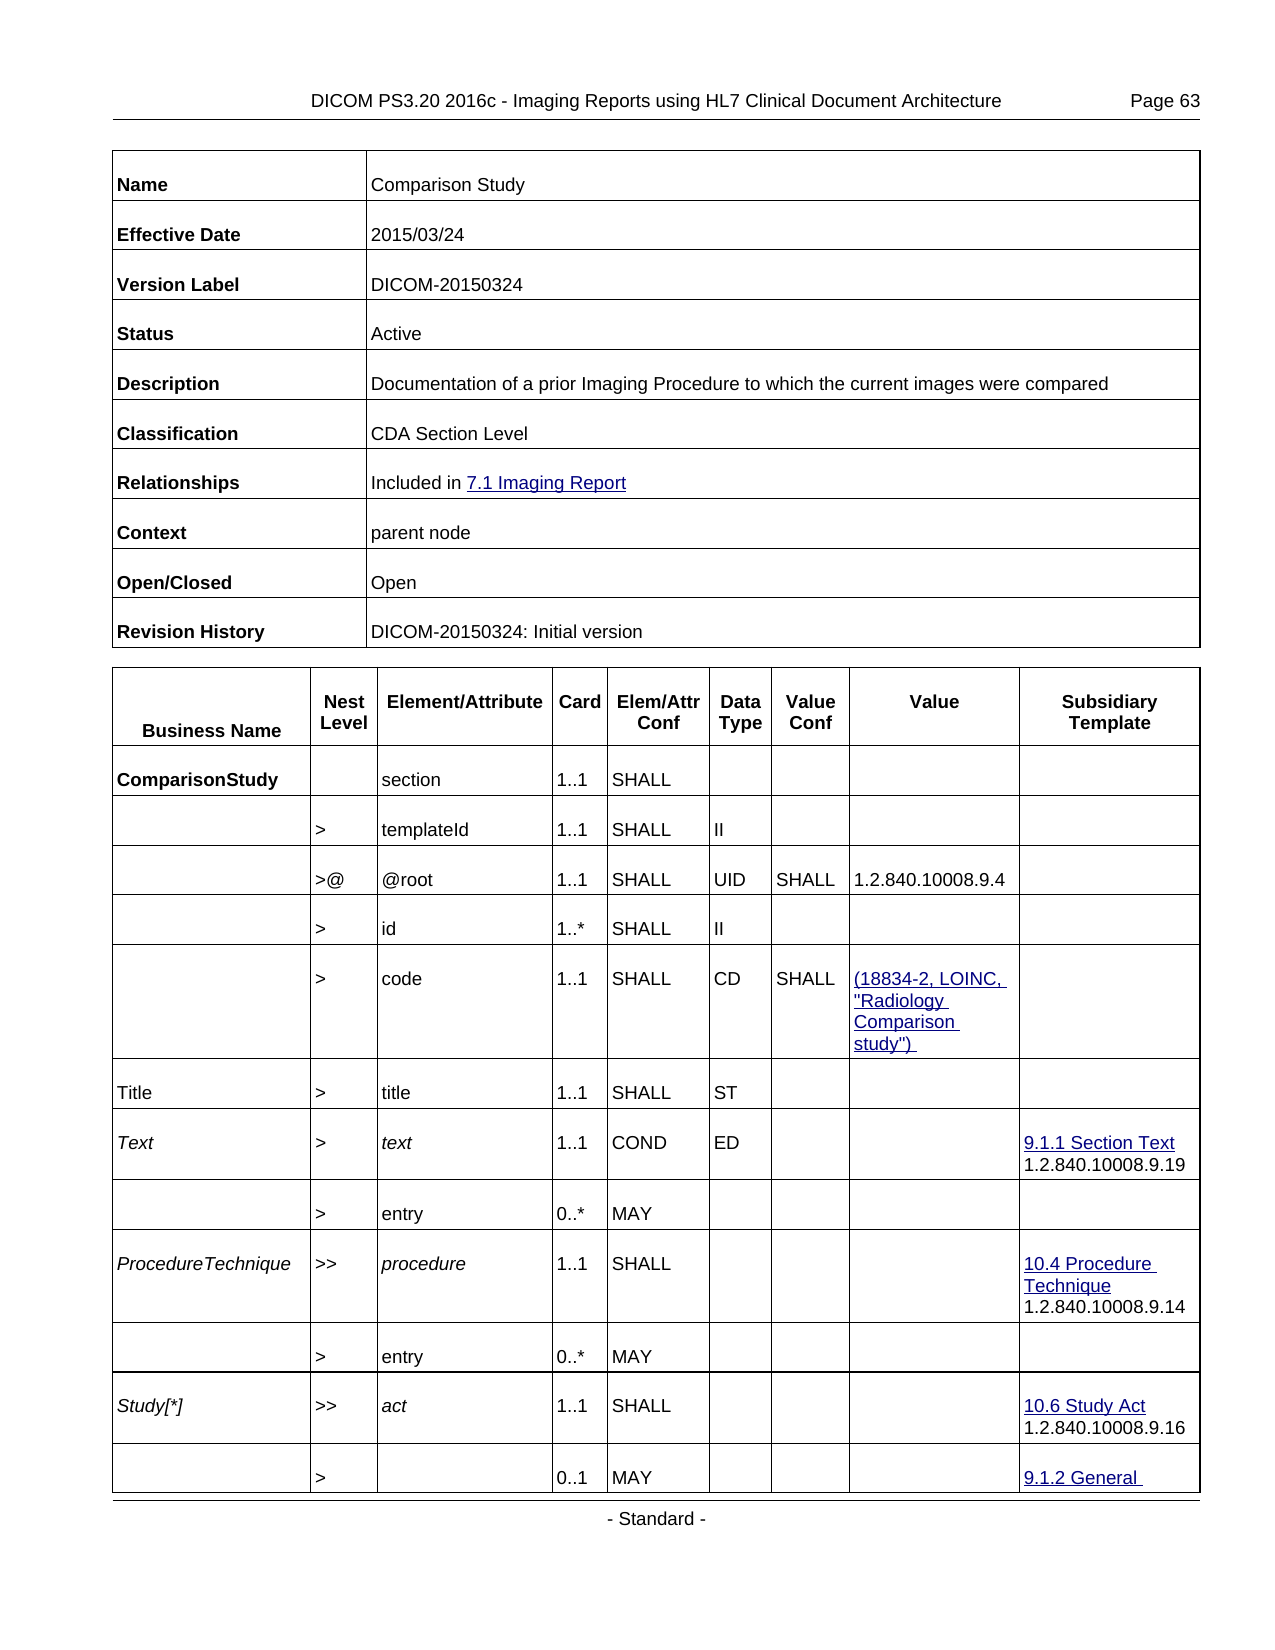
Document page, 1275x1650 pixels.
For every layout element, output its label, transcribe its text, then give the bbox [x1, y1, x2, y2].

table_cell SHALL [608, 846, 709, 894]
table_cell DICOM-20150324: Initial version [367, 598, 1199, 647]
table_header Subsidiary Template [1020, 668, 1199, 745]
table_cell COND [608, 1109, 709, 1179]
table_cell > [311, 1444, 377, 1492]
table_cell [772, 1230, 849, 1322]
table_cell Revision History [113, 598, 366, 647]
table_cell [772, 1373, 849, 1443]
table_cell [113, 1180, 310, 1229]
table_cell SHALL [608, 1373, 709, 1443]
table_cell [850, 1109, 1019, 1179]
table_cell [113, 895, 310, 944]
table_cell [772, 1109, 849, 1179]
table_header Value Conf [772, 668, 849, 745]
table_cell [1020, 1323, 1199, 1371]
table_cell act [378, 1373, 552, 1443]
table_cell @root [378, 846, 552, 894]
table_cell 1..1 [553, 1230, 607, 1322]
table_cell Classification [113, 400, 366, 448]
table_cell 1..1 [553, 1109, 607, 1179]
table_cell Active [367, 300, 1199, 349]
table_cell [113, 1323, 310, 1371]
table_cell Status [113, 300, 366, 349]
table_cell [1020, 1180, 1199, 1229]
table_cell CDA Section Level [367, 400, 1199, 448]
table_cell SHALL [772, 945, 849, 1058]
table_cell Text [113, 1109, 310, 1179]
table_cell ST [710, 1059, 771, 1108]
table_cell SHALL [608, 1230, 709, 1322]
table_cell SHALL [608, 796, 709, 844]
table_cell [113, 796, 310, 844]
table_cell Effective Date [113, 201, 366, 249]
table_cell 1..1 [553, 1059, 607, 1108]
table_cell 9.1.1 Section Text 1.2.840.10008.9.19 [1020, 1109, 1199, 1179]
table_cell entry [378, 1323, 552, 1371]
table_cell 1..1 [553, 945, 607, 1058]
table_cell 1..1 [553, 846, 607, 894]
table_header Data Type [710, 668, 771, 745]
table_header Element/​Attribute [378, 668, 552, 745]
table_cell template​Id [378, 796, 552, 844]
table_cell II [710, 895, 771, 944]
table_cell code [378, 945, 552, 1058]
table_cell MAY [608, 1444, 709, 1492]
table_cell 1..1 [553, 746, 607, 795]
table_cell Comparison​Study [113, 746, 310, 795]
table_cell [710, 1444, 771, 1492]
table_header Elem/Attr Conf [608, 668, 709, 745]
table_cell SHALL [608, 945, 709, 1058]
table_cell [1020, 846, 1199, 894]
table_cell [772, 796, 849, 844]
table_cell 10.6 Study Act 1.2.840.10008.9.16 [1020, 1373, 1199, 1443]
table_cell > [311, 945, 377, 1058]
table_cell 1..1 [553, 796, 607, 844]
table_cell MAY [608, 1323, 709, 1371]
table_cell [772, 1059, 849, 1108]
table_cell UID [710, 846, 771, 894]
table_cell ED [710, 1109, 771, 1179]
table_cell [311, 746, 377, 795]
table_cell Relationships [113, 449, 366, 498]
table_cell Name [113, 151, 366, 200]
table_cell [772, 1180, 849, 1229]
table_cell Title [113, 1059, 310, 1108]
table_cell [1020, 945, 1199, 1058]
table_cell [710, 746, 771, 795]
table_cell Included in 7.1 Imaging Report [367, 449, 1199, 498]
table_cell [710, 1230, 771, 1322]
table_cell section [378, 746, 552, 795]
table_cell (18834-2, LOINC, "Radiology Comparison study") [850, 945, 1019, 1058]
table_header Nest Level [311, 668, 377, 745]
table_cell 1..1 [553, 1373, 607, 1443]
table_cell [772, 895, 849, 944]
table_cell [772, 1323, 849, 1371]
table_cell Documentation of a prior Imaging Procedure to which the current images were compared [367, 350, 1199, 398]
table_cell > [311, 1180, 377, 1229]
table_cell Description [113, 350, 366, 398]
table_cell 10.4 Procedure Technique 1.2.840.10008.9.14 [1020, 1230, 1199, 1322]
table_cell 1..* [553, 895, 607, 944]
table_cell [378, 1444, 552, 1492]
table_cell [113, 1444, 310, 1492]
table_cell Context [113, 499, 366, 547]
table_cell procedure [378, 1230, 552, 1322]
table_cell id [378, 895, 552, 944]
table_cell 1.2.840.10008.9.4 [850, 846, 1019, 894]
table_cell Comparison Study [367, 151, 1199, 200]
table_cell text [378, 1109, 552, 1179]
table_cell [1020, 1059, 1199, 1108]
table_cell [710, 1323, 771, 1371]
table_cell > [311, 1323, 377, 1371]
table_cell [850, 1373, 1019, 1443]
table_cell [772, 1444, 849, 1492]
table_cell [850, 796, 1019, 844]
table_cell [710, 1180, 771, 1229]
table_cell SHALL [608, 1059, 709, 1108]
table_cell entry [378, 1180, 552, 1229]
table_cell Open [367, 549, 1199, 597]
table_cell [1020, 746, 1199, 795]
table_cell [772, 746, 849, 795]
table_cell [850, 1059, 1019, 1108]
table_cell [850, 895, 1019, 944]
table_cell Version Label [113, 250, 366, 299]
table_cell 2015/03/24 [367, 201, 1199, 249]
table_cell CD [710, 945, 771, 1058]
table_cell >> [311, 1373, 377, 1443]
table_cell [1020, 895, 1199, 944]
table_cell Open/Closed [113, 549, 366, 597]
table_header Card [553, 668, 607, 745]
table_cell [113, 846, 310, 894]
table_header Business Name [113, 668, 310, 745]
table_cell [850, 1230, 1019, 1322]
table_cell parent node [367, 499, 1199, 547]
table_cell >@ [311, 846, 377, 894]
table_header Value [850, 668, 1019, 745]
table_cell [850, 746, 1019, 795]
table_cell 0..* [553, 1180, 607, 1229]
table_cell > [311, 1109, 377, 1179]
table_cell [850, 1323, 1019, 1371]
table_cell 0..* [553, 1323, 607, 1371]
table_cell [113, 945, 310, 1058]
table_cell Procedure​Technique [113, 1230, 310, 1322]
table_cell SHALL [772, 846, 849, 894]
table_cell II [710, 796, 771, 844]
table_cell > [311, 796, 377, 844]
table_cell MAY [608, 1180, 709, 1229]
table_cell 0..1 [553, 1444, 607, 1492]
table_cell 9.1.2 General [1020, 1444, 1199, 1492]
table_cell >> [311, 1230, 377, 1322]
table_cell SHALL [608, 895, 709, 944]
table_cell [1020, 796, 1199, 844]
table_cell > [311, 895, 377, 944]
table_cell [850, 1444, 1019, 1492]
table_cell DICOM-20150324 [367, 250, 1199, 299]
table_cell > [311, 1059, 377, 1108]
table_cell title [378, 1059, 552, 1108]
table_cell [850, 1180, 1019, 1229]
table_cell SHALL [608, 746, 709, 795]
table_cell Study[*] [113, 1373, 310, 1443]
table_cell [710, 1373, 771, 1443]
